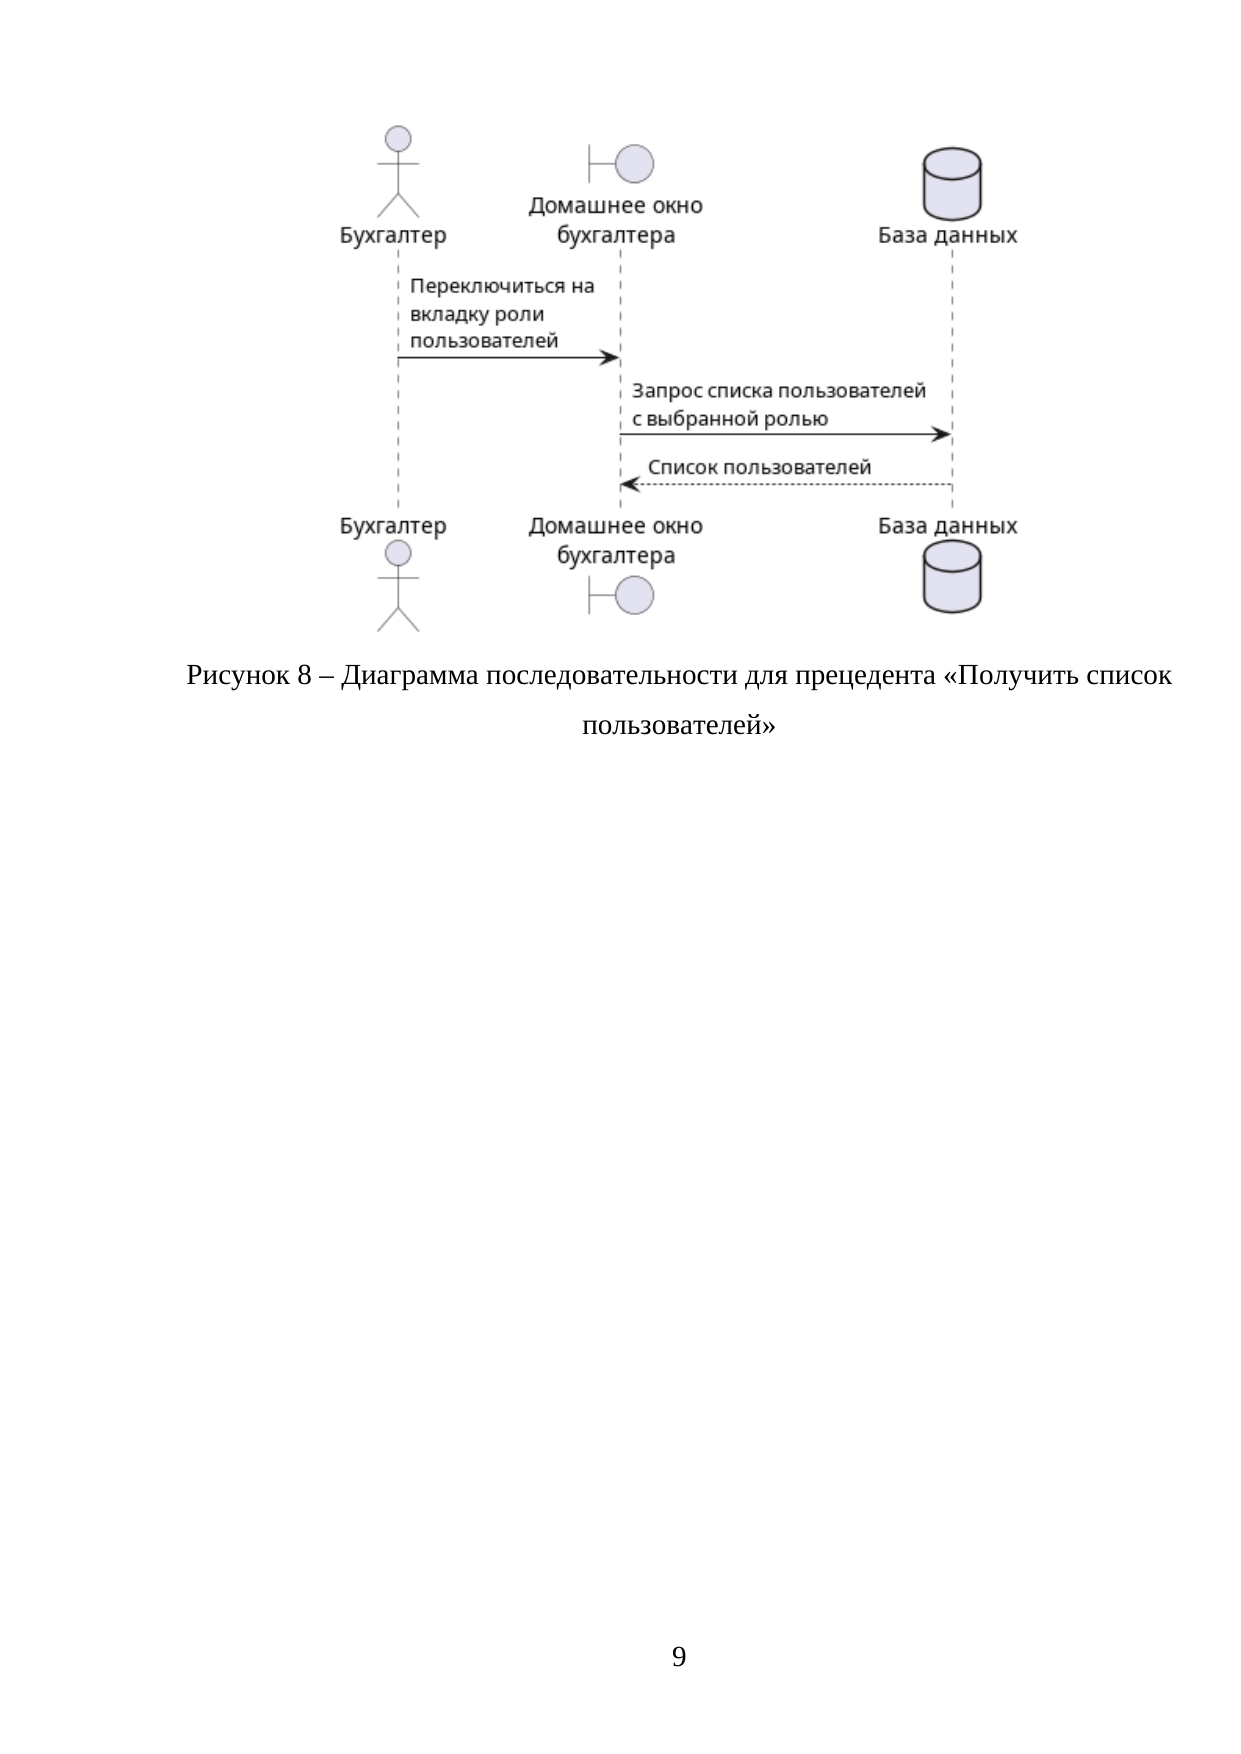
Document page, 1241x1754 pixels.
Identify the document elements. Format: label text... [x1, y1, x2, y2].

list Диаграмма последовательности для прецедента «Получить список пользователей» [177, 657, 1181, 741]
picture [332, 118, 1027, 640]
